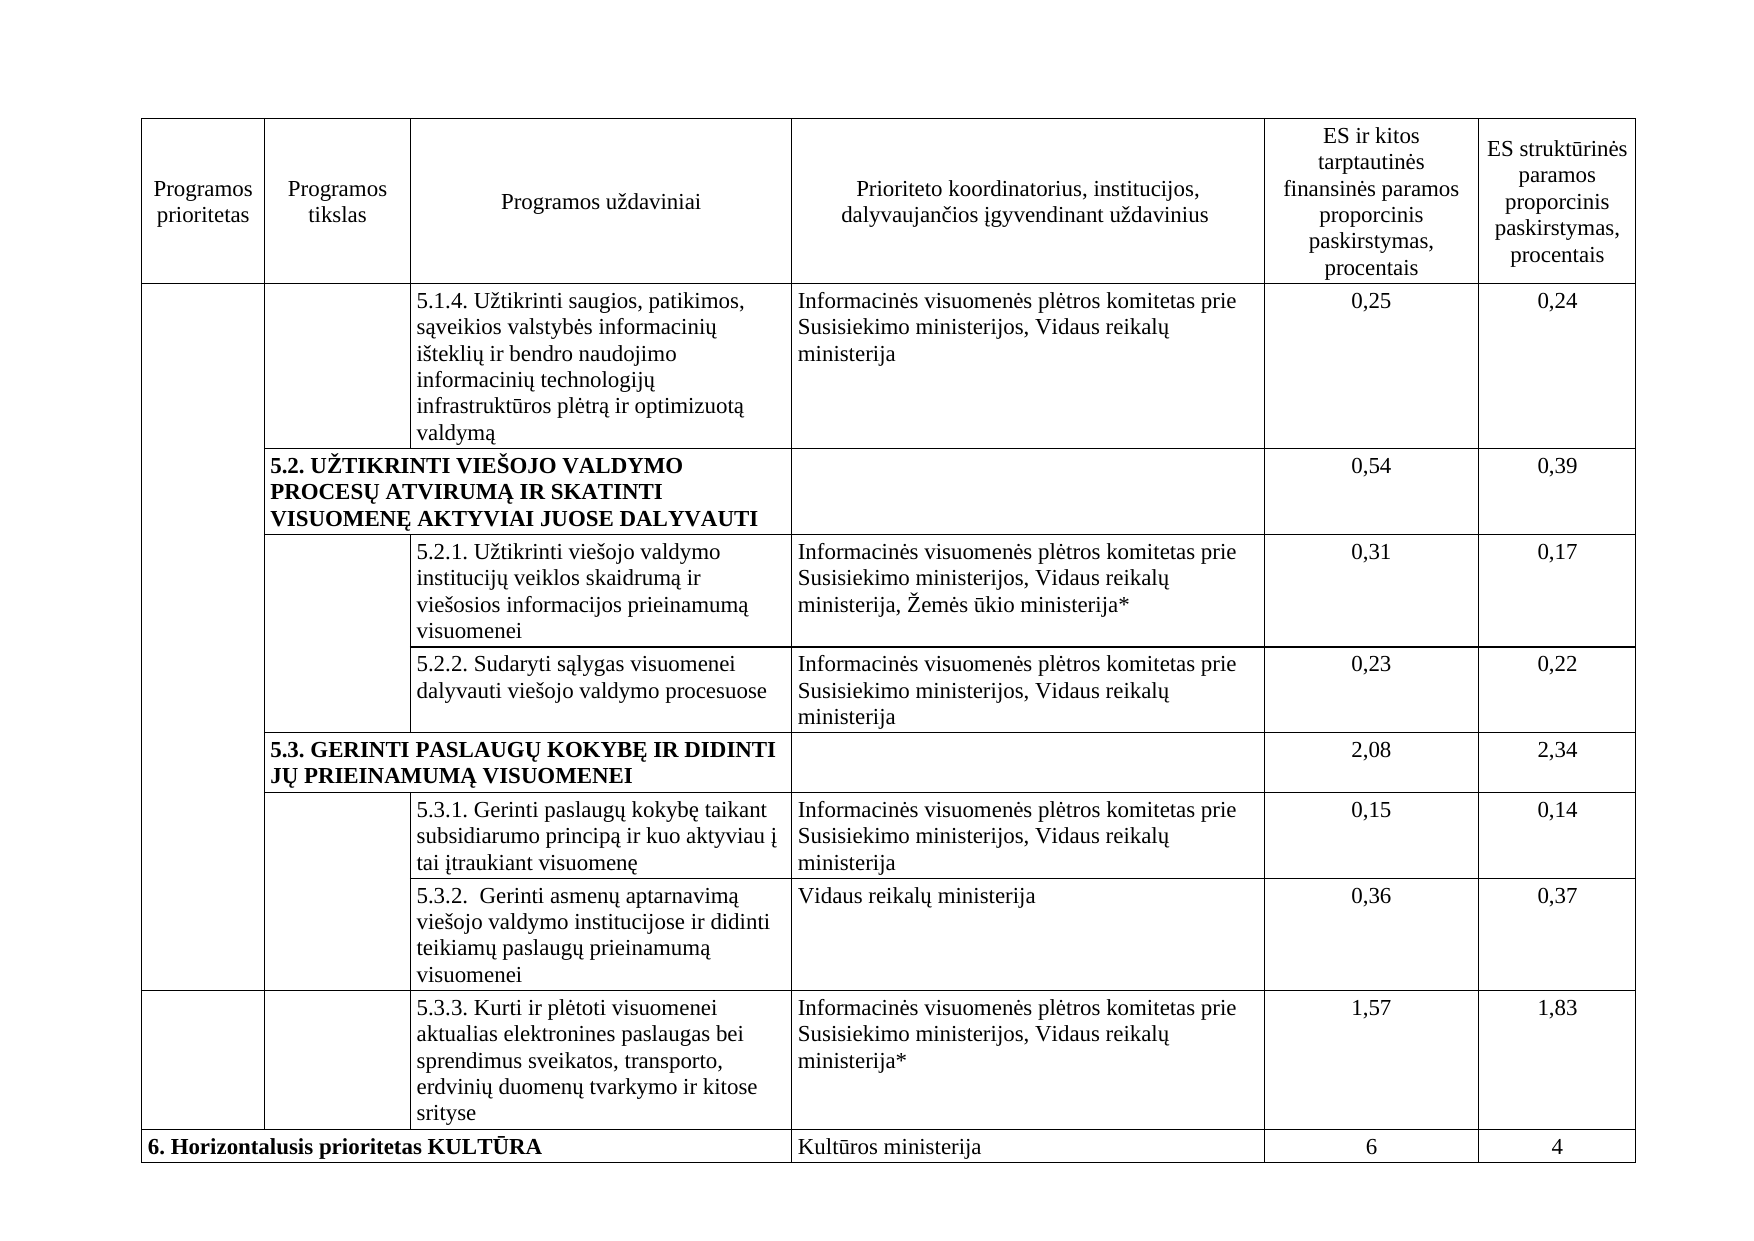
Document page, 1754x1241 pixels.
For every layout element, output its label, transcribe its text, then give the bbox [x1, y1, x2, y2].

table_cell 0,39 [1479, 449, 1635, 534]
table_header Programos uždaviniai [411, 119, 791, 283]
table_cell 2,34 [1479, 733, 1635, 792]
table_cell 1,57 [1265, 991, 1478, 1129]
table_cell Informacinės visuomenės plėtros komitetas prie Susisiekimo ministerijos, Vidaus reikalų ministerija [792, 648, 1264, 732]
table_cell [265, 793, 410, 878]
table_cell 5.2.1. Užtikrinti viešojo valdymo institucijų veiklos skaidrumą ir viešosios informacijos prieinamumą visuomenei [411, 535, 791, 646]
table_header ES struktūrinės paramos proporcinis paskirstymas, procentais [1479, 119, 1635, 283]
table_cell 1,83 [1479, 991, 1635, 1129]
table_cell [792, 449, 1264, 534]
table_cell 0,31 [1265, 535, 1478, 646]
table_cell 2,08 [1265, 733, 1478, 792]
table_cell [792, 733, 1264, 792]
table_cell [265, 646, 410, 732]
table_cell [142, 534, 264, 646]
table_cell 0,37 [1479, 879, 1635, 990]
table_cell 6 [1265, 1130, 1478, 1162]
table_cell Vidaus reikalų ministerija [792, 879, 1264, 990]
table_cell 5.3. GERINTI PASLAUGŲ KOKYBĘ IR DIDINTI JŲ PRIEINAMUMĄ VISUOMENEI [265, 733, 791, 792]
table_cell 5.3.1. Gerinti paslaugų kokybę taikant subsidiarumo principą ir kuo aktyviau į tai įtraukiant visuomenę [411, 793, 791, 878]
table_cell Kultūros ministerija [792, 1130, 1264, 1162]
table_cell [265, 991, 410, 1129]
table_cell 5.3.3. Kurti ir plėtoti visuomenei aktualias elektronines paslaugas bei sprendimus sveikatos, transporto, erdvinių duomenų tvarkymo ir kitose srityse [411, 991, 791, 1129]
table_cell [265, 878, 410, 990]
table_cell [142, 448, 264, 534]
table_cell 5.1.4. Užtikrinti saugios, patikimos, sąveikios valstybės informacinių išteklių ir bendro naudojimo informacinių technologijų infrastruktūros plėtrą ir optimizuotą valdymą [411, 284, 791, 448]
table_cell 0,15 [1265, 793, 1478, 878]
table_cell 5.2. UŽTIKRINTI VIEŠOJO VALDYMO PROCESŲ ATVIRUMĄ IR SKATINTI VISUOMENĘ AKTYVIAI JUOSE DALYVAUTI [265, 449, 791, 534]
table_cell Informacinės visuomenės plėtros komitetas prie Susisiekimo ministerijos, Vidaus reikalų ministerija [792, 284, 1264, 448]
table_cell [142, 991, 264, 1129]
table_header ES ir kitos tarptautinės finansinės paramos proporcinis paskirstymas, procentais [1265, 119, 1478, 283]
table_cell Informacinės visuomenės plėtros komitetas prie Susisiekimo ministerijos, Vidaus reikalų ministerija [792, 793, 1264, 878]
table_cell 4 [1479, 1130, 1635, 1162]
table_cell [142, 792, 264, 878]
table_cell [142, 284, 264, 448]
table_header Programos prioritetas [142, 119, 264, 283]
table_cell 0,54 [1265, 449, 1478, 534]
table_cell 0,22 [1479, 648, 1635, 732]
table_cell 0,36 [1265, 879, 1478, 990]
table_cell 0,14 [1479, 793, 1635, 878]
table_cell 0,17 [1479, 535, 1635, 646]
table_cell 5.3.2. Gerinti asmenų aptarnavimą viešojo valdymo institucijose ir didinti teikiamų paslaugų prieinamumą visuomenei [411, 879, 791, 990]
table_cell [142, 732, 264, 792]
table_cell [142, 646, 264, 732]
table_header Prioriteto koordinatorius, institucijos, dalyvaujančios įgyvendinant uždavinius [792, 119, 1264, 283]
table_cell Informacinės visuomenės plėtros komitetas prie Susisiekimo ministerijos, Vidaus reikalų ministerija, Žemės ūkio ministerija* [792, 535, 1264, 646]
table_cell 0,25 [1265, 284, 1478, 448]
table_cell 0,23 [1265, 648, 1478, 732]
table_cell [265, 284, 410, 448]
table_cell 5.2.2. Sudaryti sąlygas visuomenei dalyvauti viešojo valdymo procesuose [411, 648, 791, 732]
table_cell Informacinės visuomenės plėtros komitetas prie Susisiekimo ministerijos, Vidaus reikalų ministerija* [792, 991, 1264, 1129]
table_cell 0,24 [1479, 284, 1635, 448]
table_cell 6. Horizontalusis prioritetas KULTŪRA [142, 1130, 791, 1162]
table_header Programos tikslas [265, 119, 410, 283]
table_cell [142, 878, 264, 990]
table_cell [265, 535, 410, 646]
